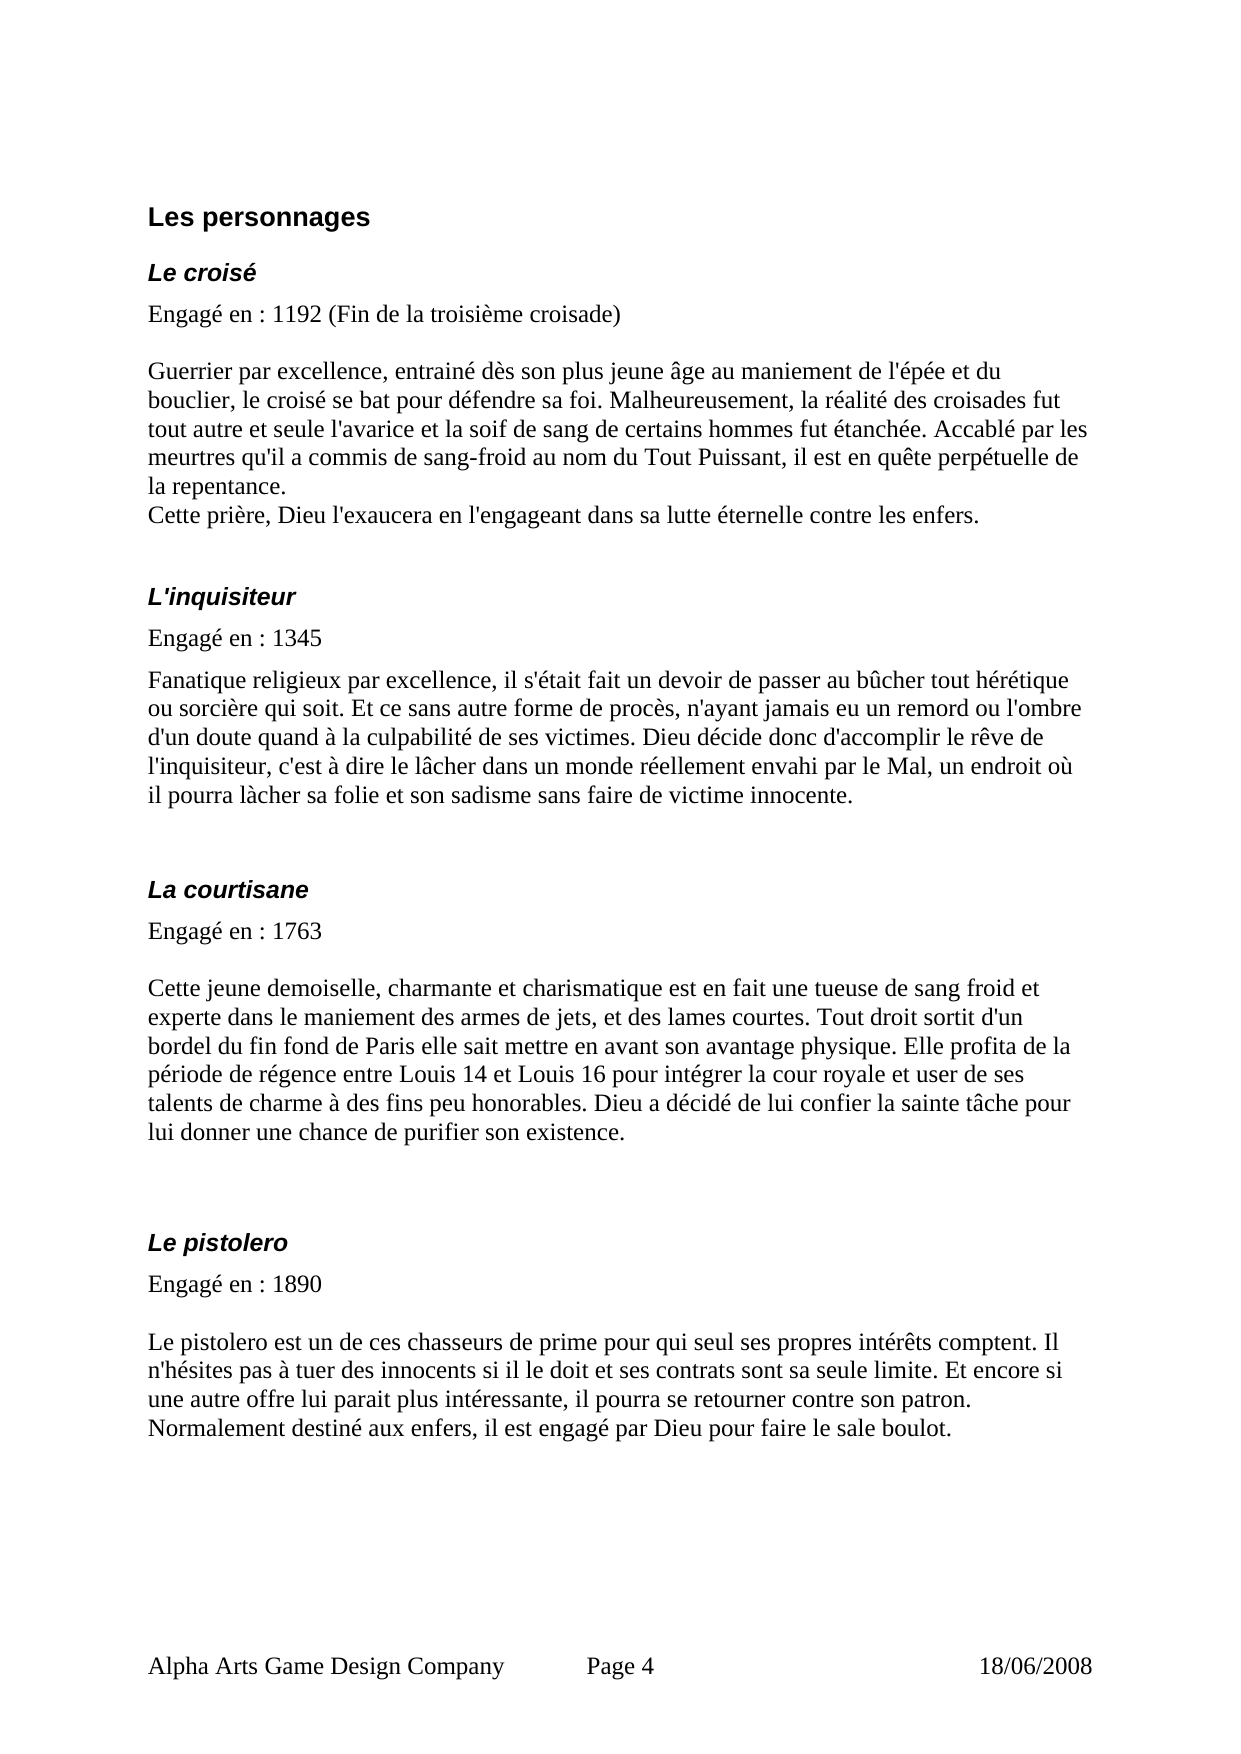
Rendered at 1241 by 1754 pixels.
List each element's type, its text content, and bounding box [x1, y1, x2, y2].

text Engagé en : 1192 (Fin de la troisième croisade) Guerrier par excellence, entrainé dès son plus jeune âge au maniement de l'épée et du bouclier, le croisé se bat pour défendre sa foi. Malheureusement, la réalité des croisades fut tout autre et seule l'avarice et la soif de sang de certains hommes fut étanchée. Accablé par les meurtres qu'il a commis de sang-froid au nom du Tout Puissant, il est en quête perpétuelle de la repentance. Cette prière, Dieu l'exaucera en l'engageant dans sa lutte éternelle contre les enfers. [148, 299, 1092, 557]
text Engagé en : 1890 Le pistolero est un de ces chasseurs de prime pour qui seul ses propres intérêts comptent. Il n'hésites pas à tuer des innocents si il le doit et ses contrats sont sa seule limite. Et encore si une autre offre lui parait plus intéressante, il pourra se retourner contre son patron. Normalement destiné aux enfers, il est engagé par Dieu pour faire le sale boulot. [148, 1269, 1092, 1442]
text Engagé en : 1763 [148, 916, 1092, 944]
subtitle Le croisé [148, 258, 1092, 286]
subtitle La courtisane [148, 875, 1092, 903]
subtitle Le pistolero [148, 1228, 1092, 1257]
text Engagé en : 1345 [148, 623, 1092, 652]
subtitle L'inquisiteur [148, 582, 1092, 611]
text Cette jeune demoiselle, charmante et charismatique est en fait une tueuse de sang froid et experte dans le maniement des armes de jets, et des lames courtes. Tout droit sortit d'un bordel du fin fond de Paris elle sait mettre en avant son avantage physique. Elle profita de la période de régence entre Louis 14 et Louis 16 pour intégrer la cour royale et user de ses talents de charme à des fins peu honorables. Dieu a décidé de lui confier la sainte tâche pour lui donner une chance de purifier son existence. [148, 973, 1092, 1174]
subtitle Les personnages [148, 201, 1092, 233]
text Fanatique religieux par excellence, il s'était fait un devoir de passer au bûcher tout hérétique ou sorcière qui soit. Et ce sans autre forme de procès, n'ayant jamais eu un remord ou l'ombre d'un doute quand à la culpabilité de ses victimes. Dieu décide donc d'accomplir le rêve de l'inquisiteur, c'est à dire le lâcher dans un monde réellement envahi par le Mal, un endroit où il pourra làcher sa folie et son sadisme sans faire de victime innocente. [148, 665, 1092, 808]
